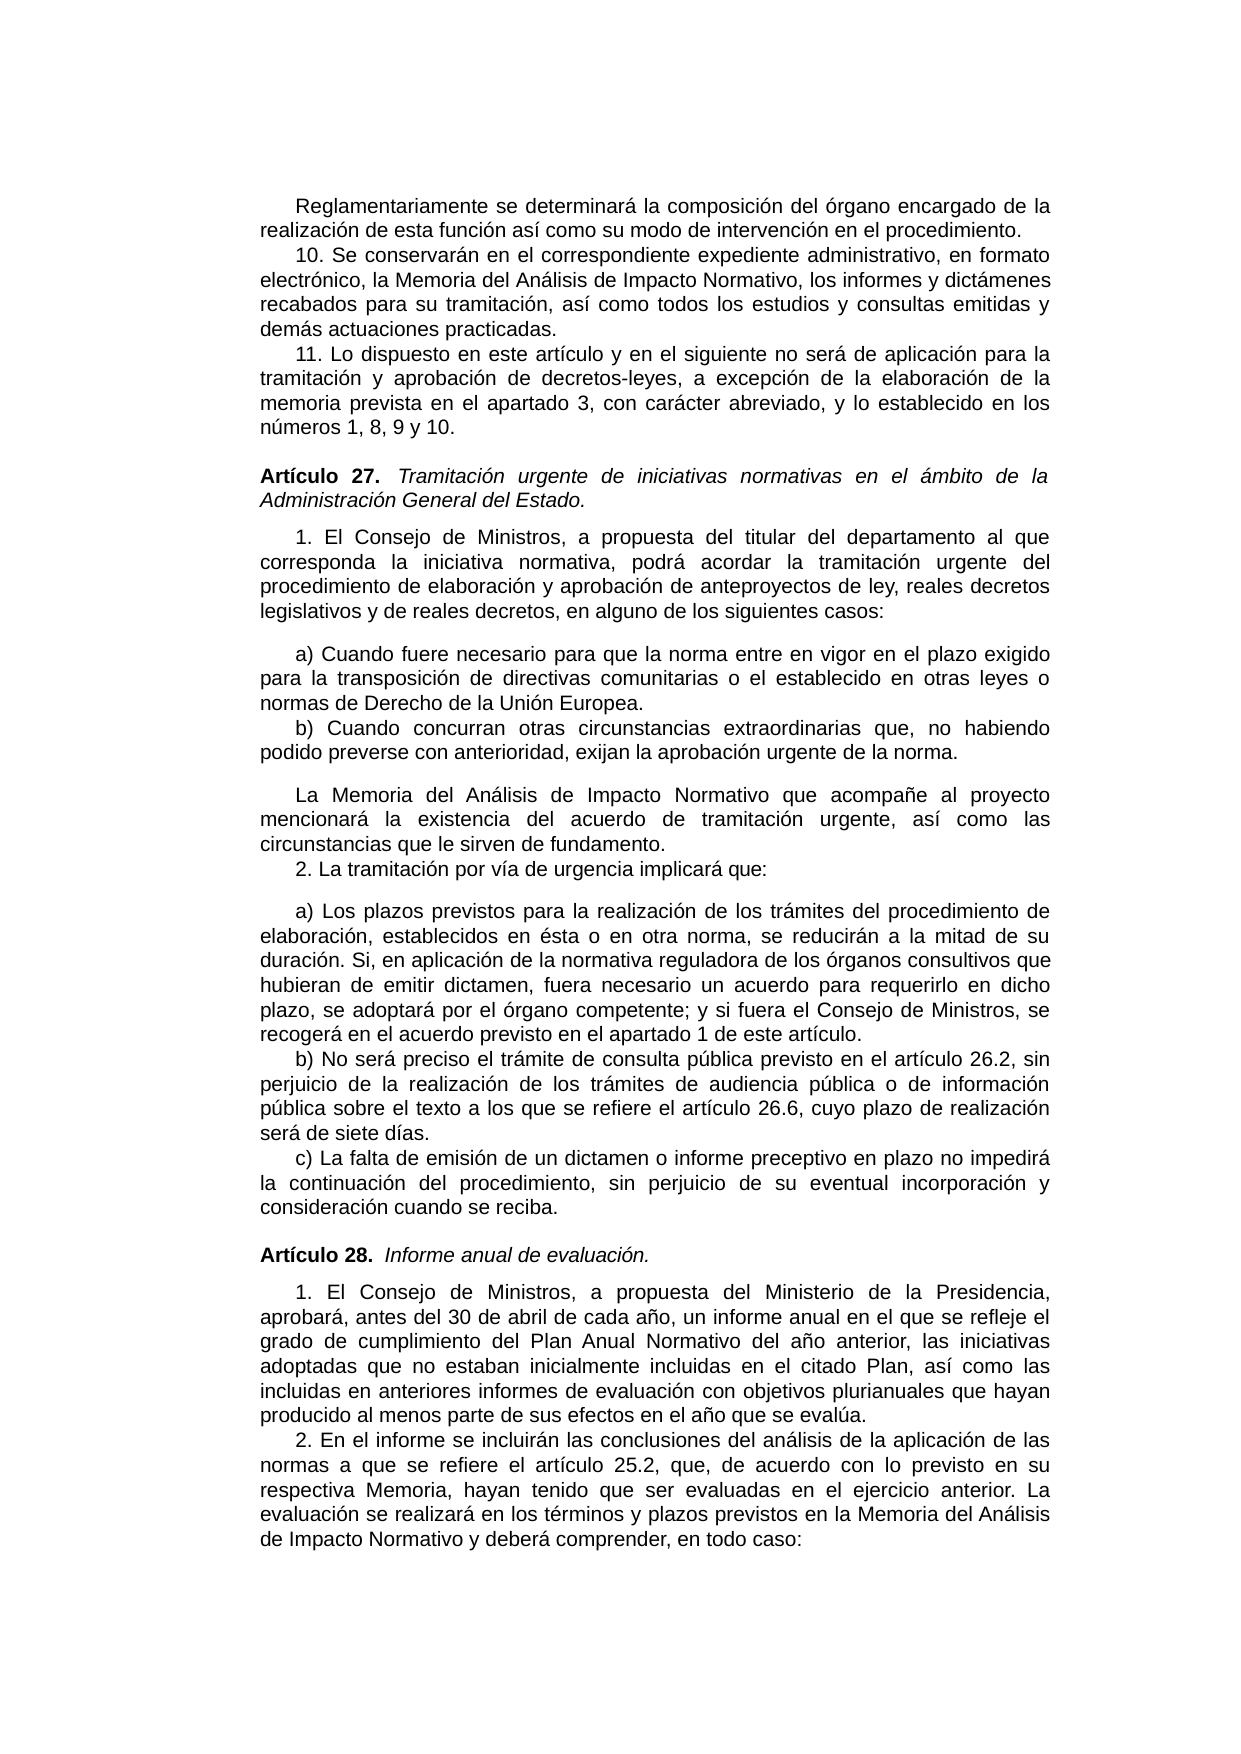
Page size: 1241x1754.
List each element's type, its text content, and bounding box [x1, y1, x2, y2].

list Cuando fuere necesario para que la norma entre en vigor en el plazo exigido para la transposición de directivas comunitarias o el establecido en otras leyes o normas de Derecho de la Unión Europea. [260, 641, 1051, 714]
list Los plazos previstos para la realización de los trámites del procedimiento de elaboración, establecidos en ésta o en otra norma, se reducirán a la mitad de su duración. Si, en aplicación de la normativa reguladora de los órganos consultivos que hubieran de emitir dictamen, fuera necesario un acuerdo para requerirlo en dicho plazo, se adoptará por el órgano competente; y si fuera el Consejo de Ministros, se recogerá en el acuerdo previsto en el apartado 1 de este artículo. [260, 899, 1052, 1046]
list No será preciso el trámite de consulta pública previsto en el artículo 26.2, sin perjuicio de la realización de los trámites de audiencia pública o de información pública sobre el texto a los que se refiere el artículo 26.6, cuyo plazo de realización será de siete días. [260, 1047, 1051, 1145]
list Lo dispuesto en este artículo y en el siguiente no será de aplicación para la tramitación y aprobación de decretos-leyes, a excepción de la elaboración de la memoria prevista en el apartado 3, con carácter abreviado, y lo establecido en los números 1, 8, 9 y 10. [260, 341, 1051, 439]
list La tramitación por vía de urgencia implicará que: [295, 856, 1167, 880]
list En el informe se incluirán las conclusiones del análisis de la aplicación de las normas a que se refiere el artículo 25.2, que, de acuerdo con lo previsto en su respectiva Memoria, hayan tenido que ser evaluadas en el ejercicio anterior. La evaluación se realizará en los términos y plazos previstos en la Memoria del Análisis de Impacto Normativo y deberá comprender, en todo caso: [260, 1428, 1051, 1551]
list El Consejo de Ministros, a propuesta del Ministerio de la Presidencia, aprobará, antes del 30 de abril de cada año, un informe anual en el que se refleje el grado de cumplimiento del Plan Anual Normativo del año anterior, las iniciativas adoptadas que no estaban inicialmente incluidas en el citado Plan, así como las incluidas en anteriores informes de evaluación con objetivos plurianuales que hayan producido al menos parte de sus efectos en el año que se evalúa. [260, 1280, 1051, 1427]
text Artículo 28. Informe anual de evaluación. [260, 1243, 1167, 1267]
text La Memoria del Análisis de Impacto Normativo que acompañe al proyecto mencionará la existencia del acuerdo de tramitación urgente, así como las circunstancias que le sirven de fundamento. [260, 782, 1051, 856]
list La falta de emisión de un dictamen o informe preceptivo en plazo no impedirá la continuación del procedimiento, sin perjuicio de su eventual incorporación y consideración cuando se reciba. [260, 1146, 1051, 1219]
text Artículo 27. Tramitación urgente de iniciativas normativas en el ámbito de la Administración General del Estado. [260, 464, 1051, 512]
list Cuando concurran otras circunstancias extraordinarias que, no habiendo podido preverse con anterioridad, exijan la aprobación urgente de la norma. [260, 715, 1051, 764]
text Reglamentariamente se determinará la composición del órgano encargado de la realización de esta función así como su modo de intervención en el procedimiento. [260, 193, 1051, 242]
list El Consejo de Ministros, a propuesta del titular del departamento al que corresponda la iniciativa normativa, podrá acordar la tramitación urgente del procedimiento de elaboración y aprobación de anteproyectos de ley, reales decretos legislativos y de reales decretos, en alguno de los siguientes casos: [260, 525, 1051, 623]
list Se conservarán en el correspondiente expediente administrativo, en formato electrónico, la Memoria del Análisis de Impacto Normativo, los informes y dictámenes recabados para su tramitación, así como todos los estudios y consultas emitidas y demás actuaciones practicadas. [260, 243, 1051, 341]
